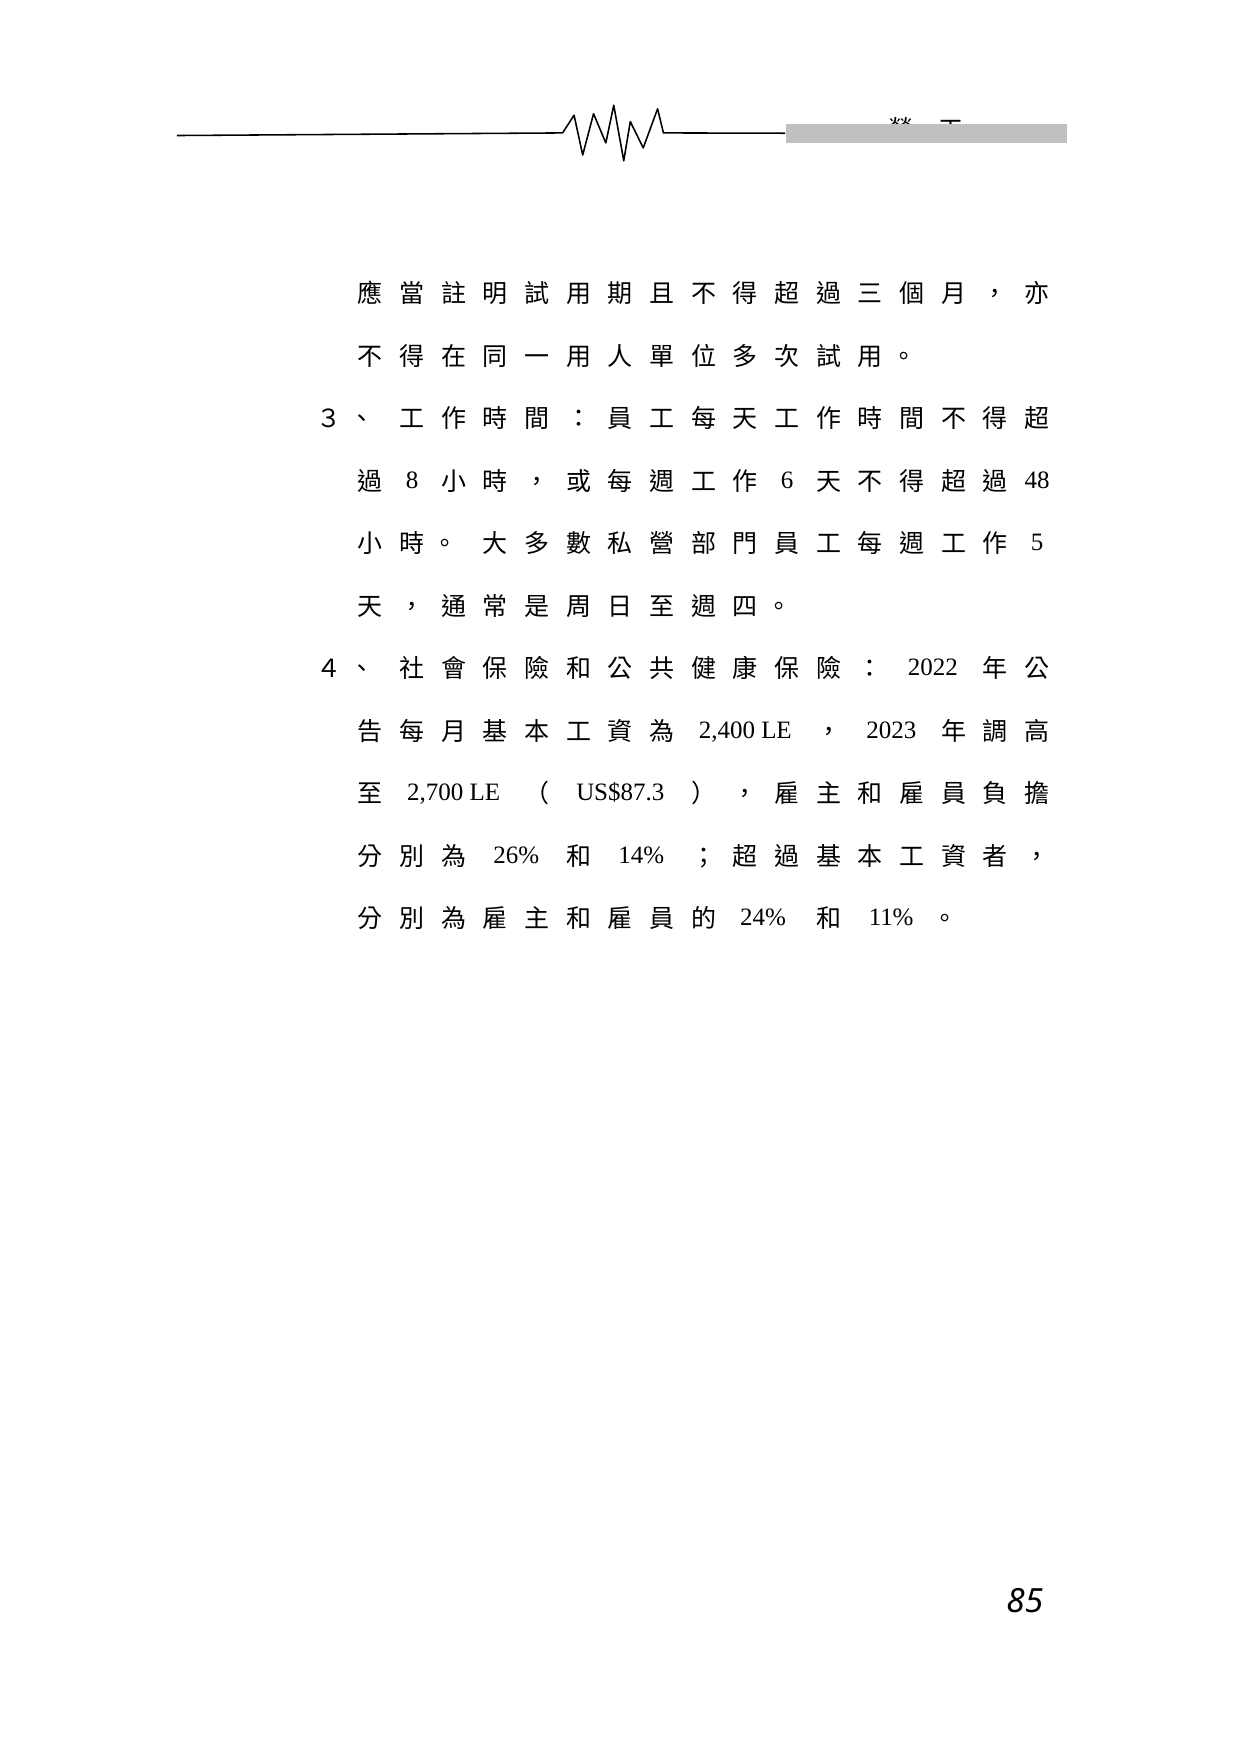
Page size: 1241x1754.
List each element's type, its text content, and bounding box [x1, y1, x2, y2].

text ４、社會保險和公共健康保險：2022年公告每月基本工資為2,400 LE，2023年調高至2,700 LE（US$87.3），雇主和雇員負擔分別為26%和14%；超過基本工資者，分別為雇主和雇員的24% 和11%。 [281, 625, 1058, 938]
text ３、工作時間：員工每天工作時間不得超過8小時，或每週工作6天不得超過48小時。大多數私營部門員工每週工作5天，通常是周日至週四。 [281, 375, 1058, 625]
text 應當註明試用期且不得超過三個月，亦不得在同一用人單位多次試用。 [281, 250, 1058, 375]
